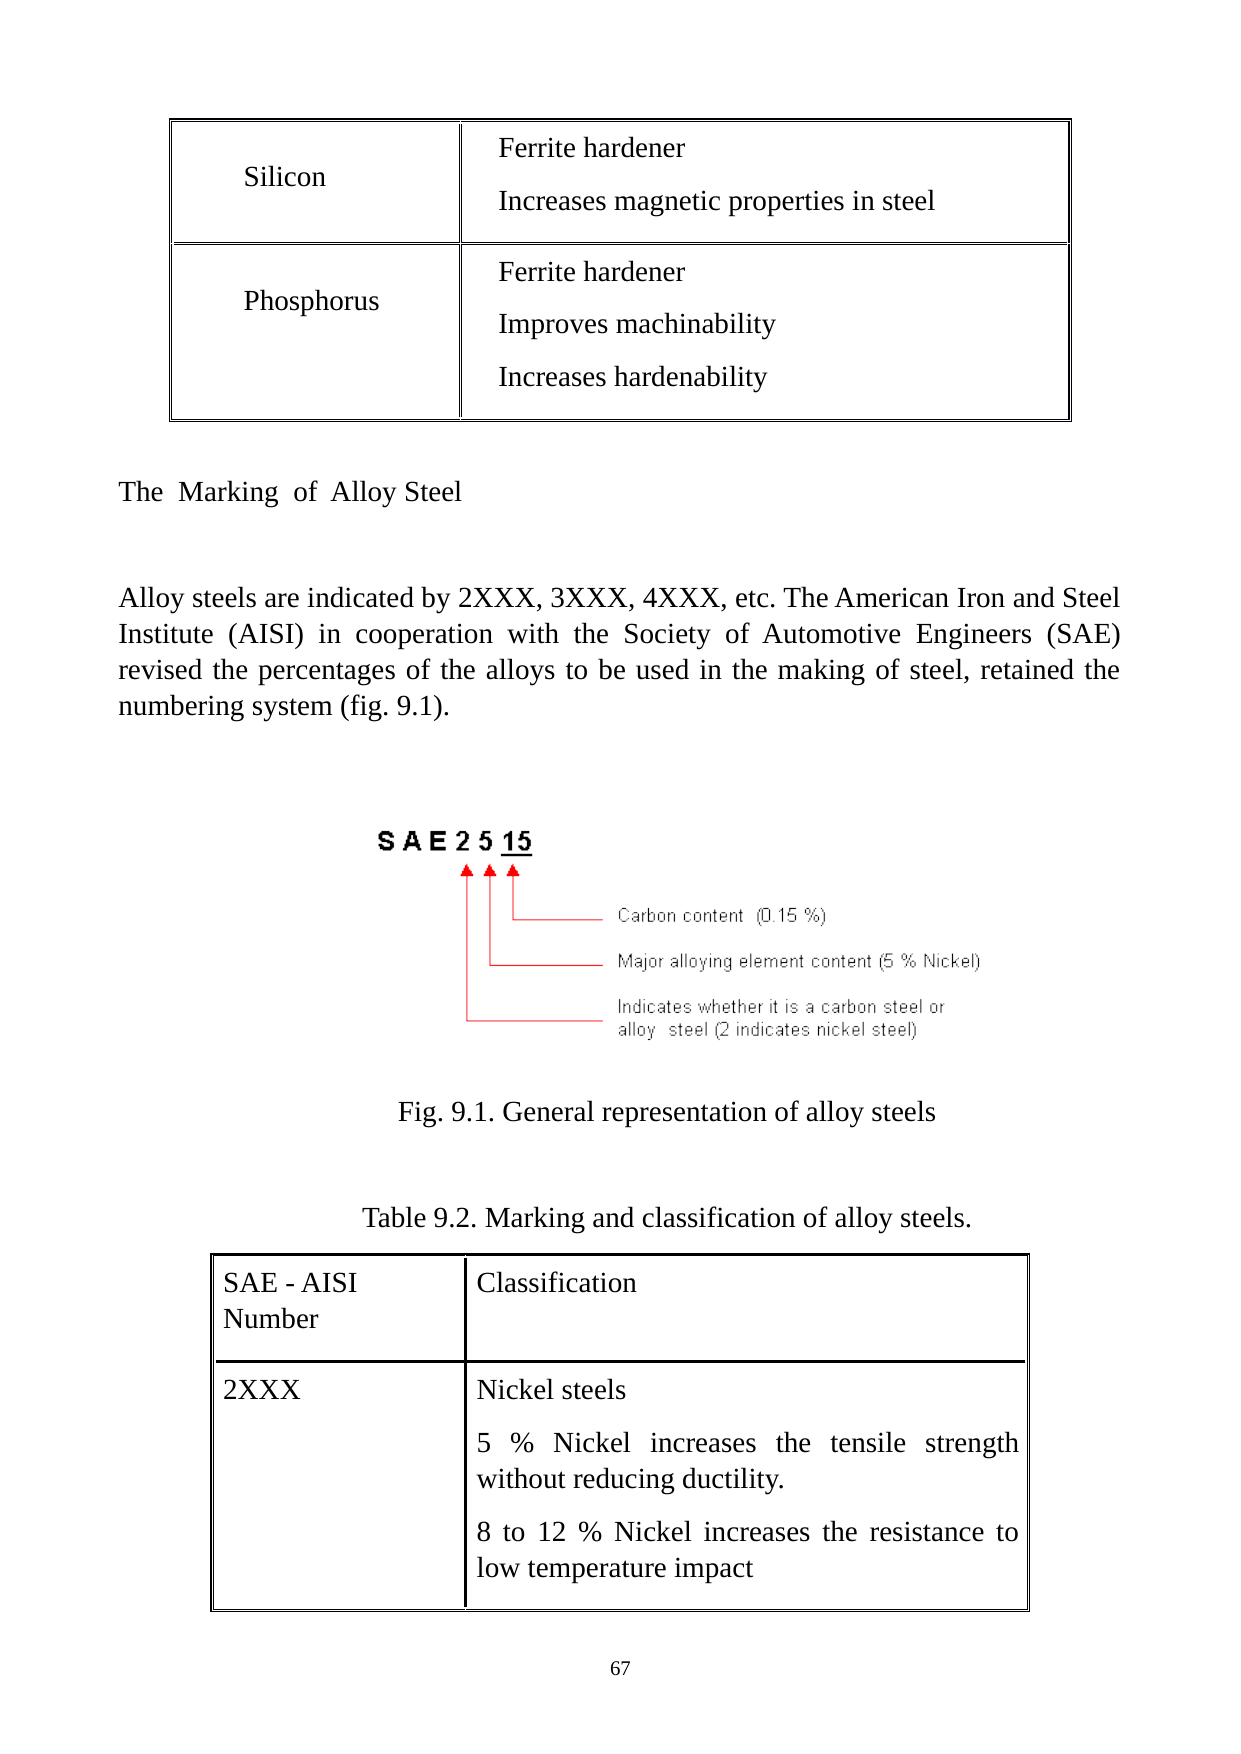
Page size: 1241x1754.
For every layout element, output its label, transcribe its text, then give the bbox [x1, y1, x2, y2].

picture [305, 794, 1014, 1076]
table_cell Silicon [172, 122, 461, 242]
text The Marking of Alloy Steel [118, 474, 1122, 508]
table_cell Phosphorus [170, 242, 461, 418]
table_cell 2XXX [214, 1360, 465, 1609]
text Fig. 9.1. General representation of alloy steels [118, 1094, 1122, 1128]
text Alloy steels are indicated by 2XXX, 3XXX, 4XXX, etc. The American Iron and Steel Institute (AISI) in cooperation with the Society of Automotive Engineers (SAE) revised the percentages of the alloys to be used in the making of steel, retained the numbering system (fig. 9.1). [118, 580, 1122, 722]
table_cell Ferrite hardener Improves machinability Increases hardenability [461, 242, 1070, 418]
table_cell Nickel steels 5 % Nickel increases the tensile strength without reducing ductility. 8 to 12 % Nickel increases the resistance to low temperature impact [465, 1360, 1027, 1609]
table_header Classification [465, 1256, 1027, 1360]
table_header SAE - AISI Number [214, 1256, 465, 1360]
table_cell Ferrite hardener Increases magnetic properties in steel [461, 122, 1068, 242]
text Table 9.2. Marking and classification of alloy steels. [118, 1200, 1122, 1233]
